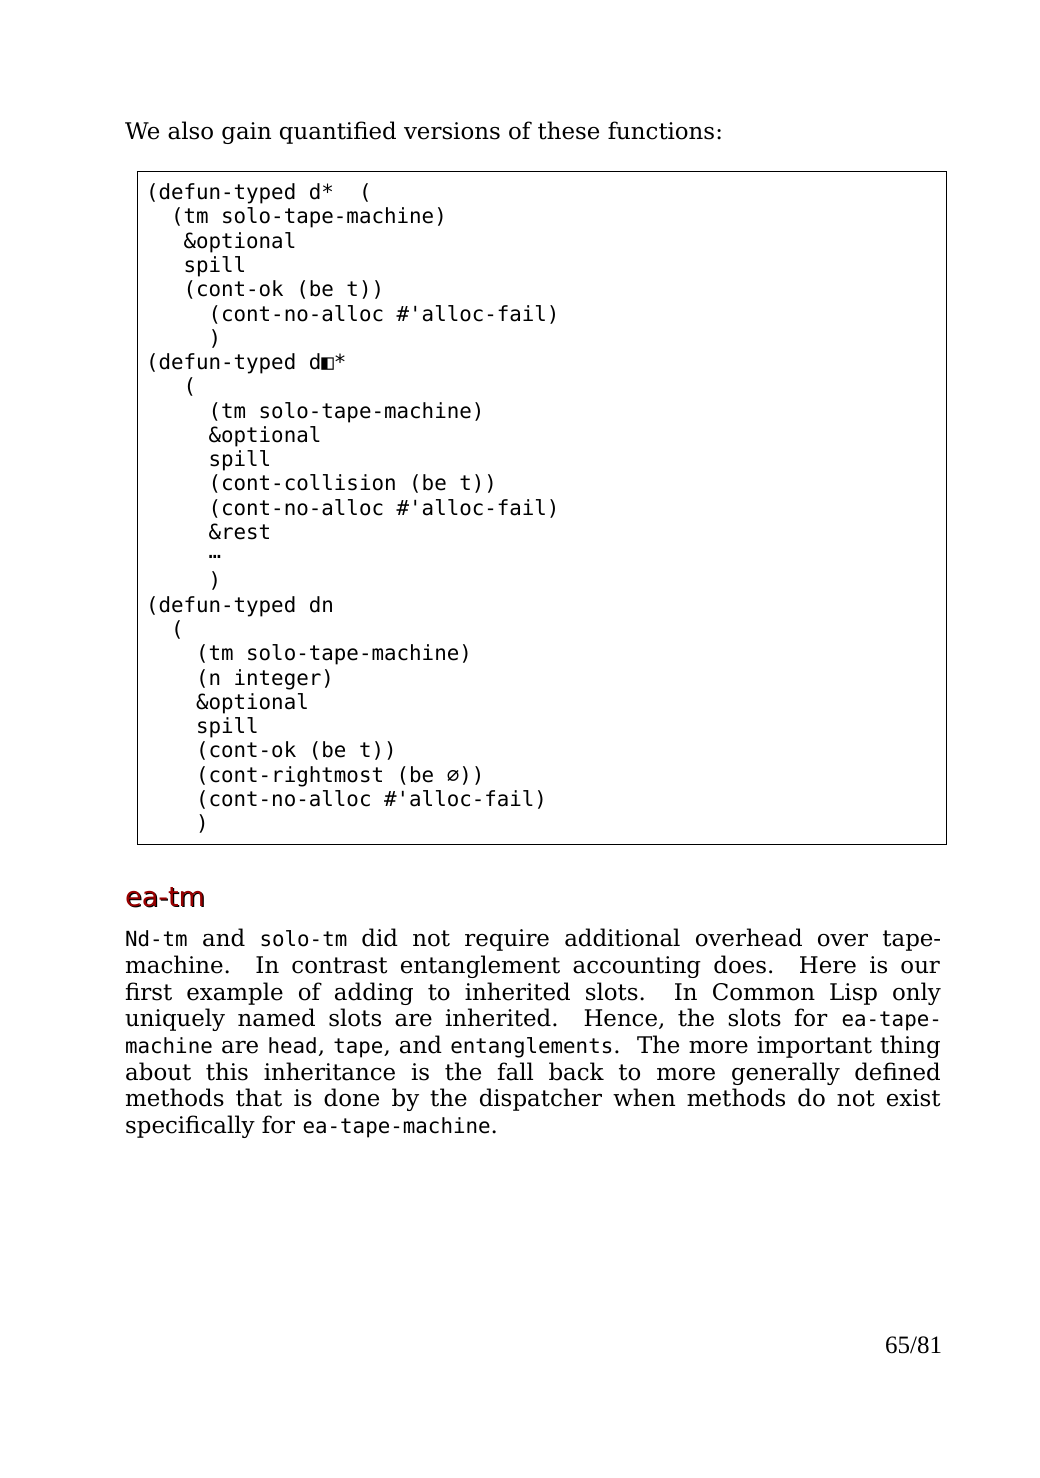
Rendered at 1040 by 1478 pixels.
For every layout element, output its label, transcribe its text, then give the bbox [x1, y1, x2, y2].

text (tm solo-tape-machine) [146, 399, 937, 423]
text ⋯ [146, 544, 937, 568]
text (defun-typed d◧* [146, 350, 937, 374]
text Nd-tm and solo-tm did not require additional overhead over tape-machine. In contrast entanglement accounting does. Here is our first example of adding to inherited slots. In Common Lisp only uniquely named slots are inherited. Hence, the slots for ea-tape-machine are head, tape, and entanglements. The more important thing about this inheritance is the fall back to more generally defined methods that is done by the dispatcher when methods do not exist specifically for ea-tape-machine. [125, 925, 942, 1139]
text (cont-no-alloc #'alloc-fail) [146, 496, 937, 520]
text (cont-collision (be t)) [146, 471, 937, 496]
text (defun-typed dn [146, 593, 937, 617]
text (tm solo-tape-machine) [146, 641, 937, 666]
text &optional [146, 690, 937, 714]
text (defun-typed d* ( [146, 180, 937, 204]
text &rest [146, 520, 937, 544]
text (tm solo-tape-machine) [146, 204, 937, 229]
text ) [146, 326, 937, 350]
subtitle ea-tm [125, 881, 942, 913]
text ) [146, 568, 937, 593]
text ) [146, 811, 937, 836]
text (cont-no-alloc #'alloc-fail) [146, 787, 937, 811]
text spill [146, 714, 937, 738]
text (cont-rightmost (be ∅)) [146, 763, 937, 787]
text ( [146, 617, 937, 641]
text (cont-ok (be t)) [146, 277, 937, 302]
text (n integer) [146, 666, 937, 690]
text &optional [146, 423, 937, 447]
text spill [146, 253, 937, 277]
text ( [146, 374, 937, 399]
text spill [146, 447, 937, 471]
text (cont-no-alloc #'alloc-fail) [146, 302, 937, 326]
text (cont-ok (be t)) [146, 738, 937, 763]
text &optional [146, 229, 937, 253]
text We also gain quantified versions of these functions: [125, 118, 942, 145]
